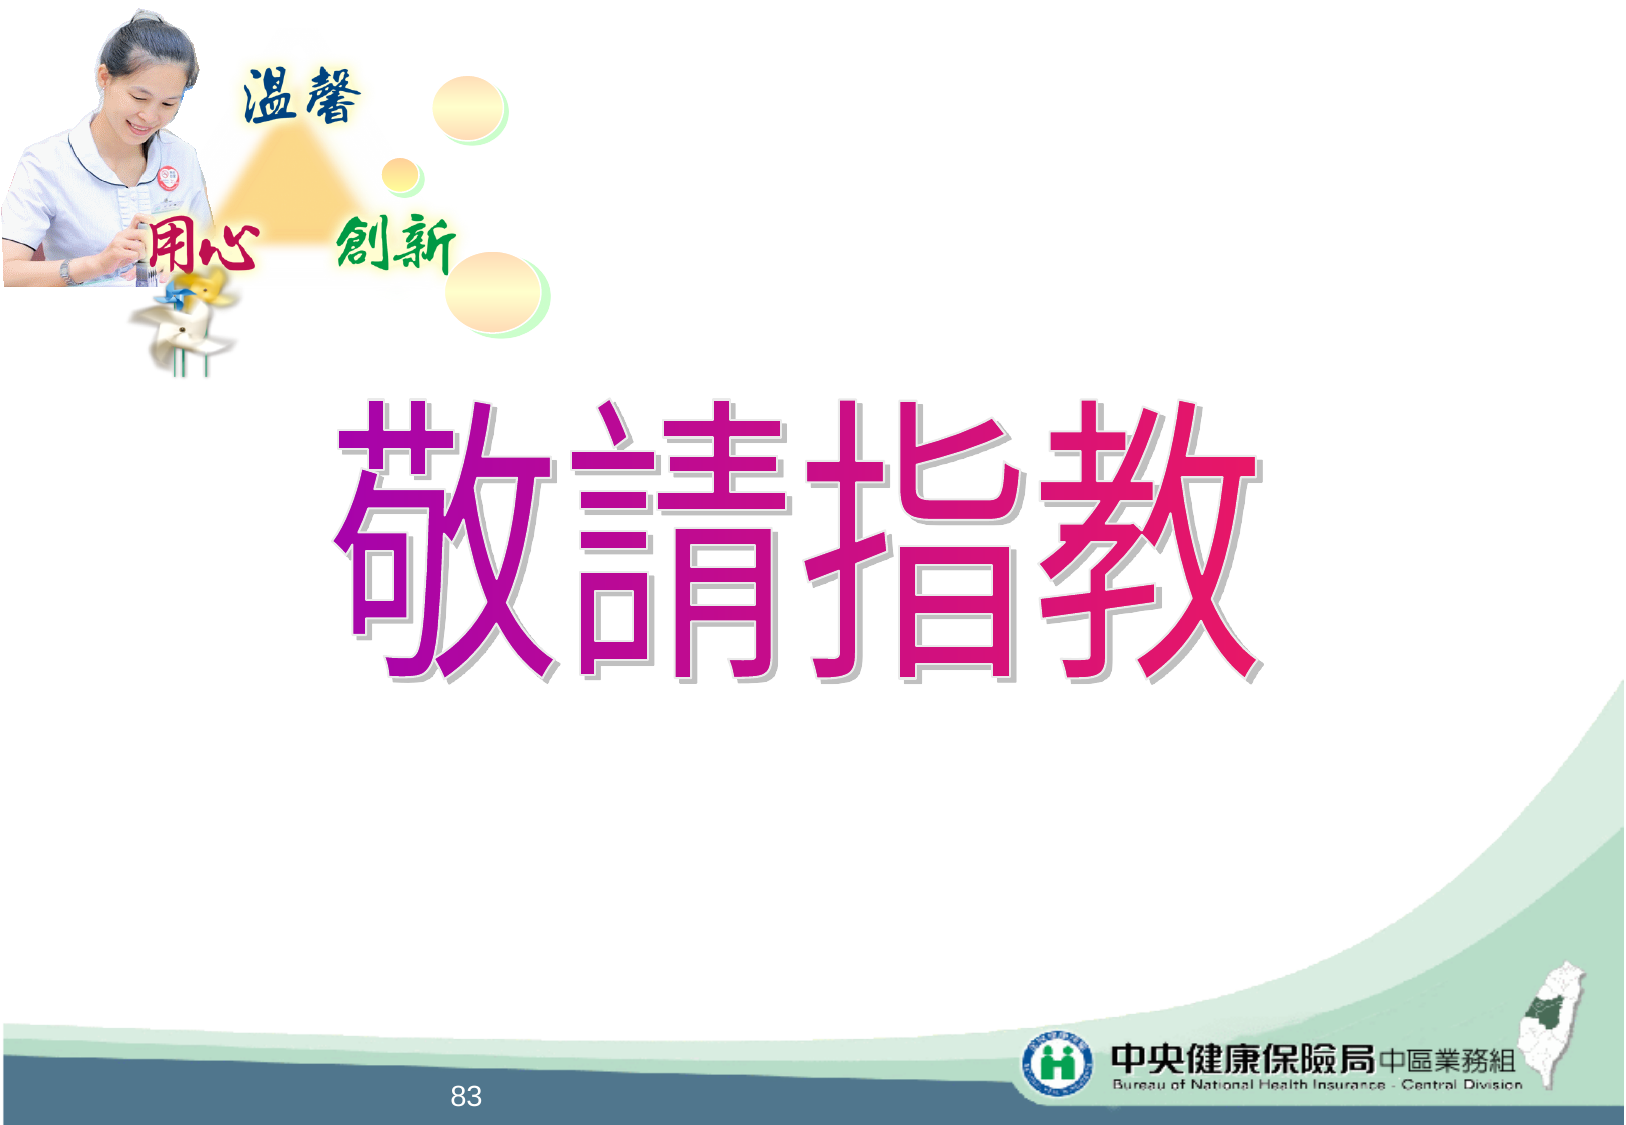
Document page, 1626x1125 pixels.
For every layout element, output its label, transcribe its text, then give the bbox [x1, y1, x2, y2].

text_box 敬請指教 [899, 400, 1021, 520]
text_box [435, 1065, 815, 1125]
text_box 敬請指教 [803, 399, 888, 679]
text_box 敬請指教 [1038, 399, 1258, 680]
text_box 敬請指教 [580, 531, 648, 550]
text_box 敬請指教 [580, 491, 648, 510]
text_box 敬請指教 [674, 527, 772, 679]
text_box 敬請指教 [570, 451, 655, 470]
text_box 敬請指教 [656, 399, 787, 511]
text_box 敬請指教 [596, 398, 628, 449]
text_box 敬請指教 [899, 545, 1010, 679]
text_box 敬請指教 [580, 571, 649, 675]
text_box 敬請指教 [331, 399, 555, 680]
